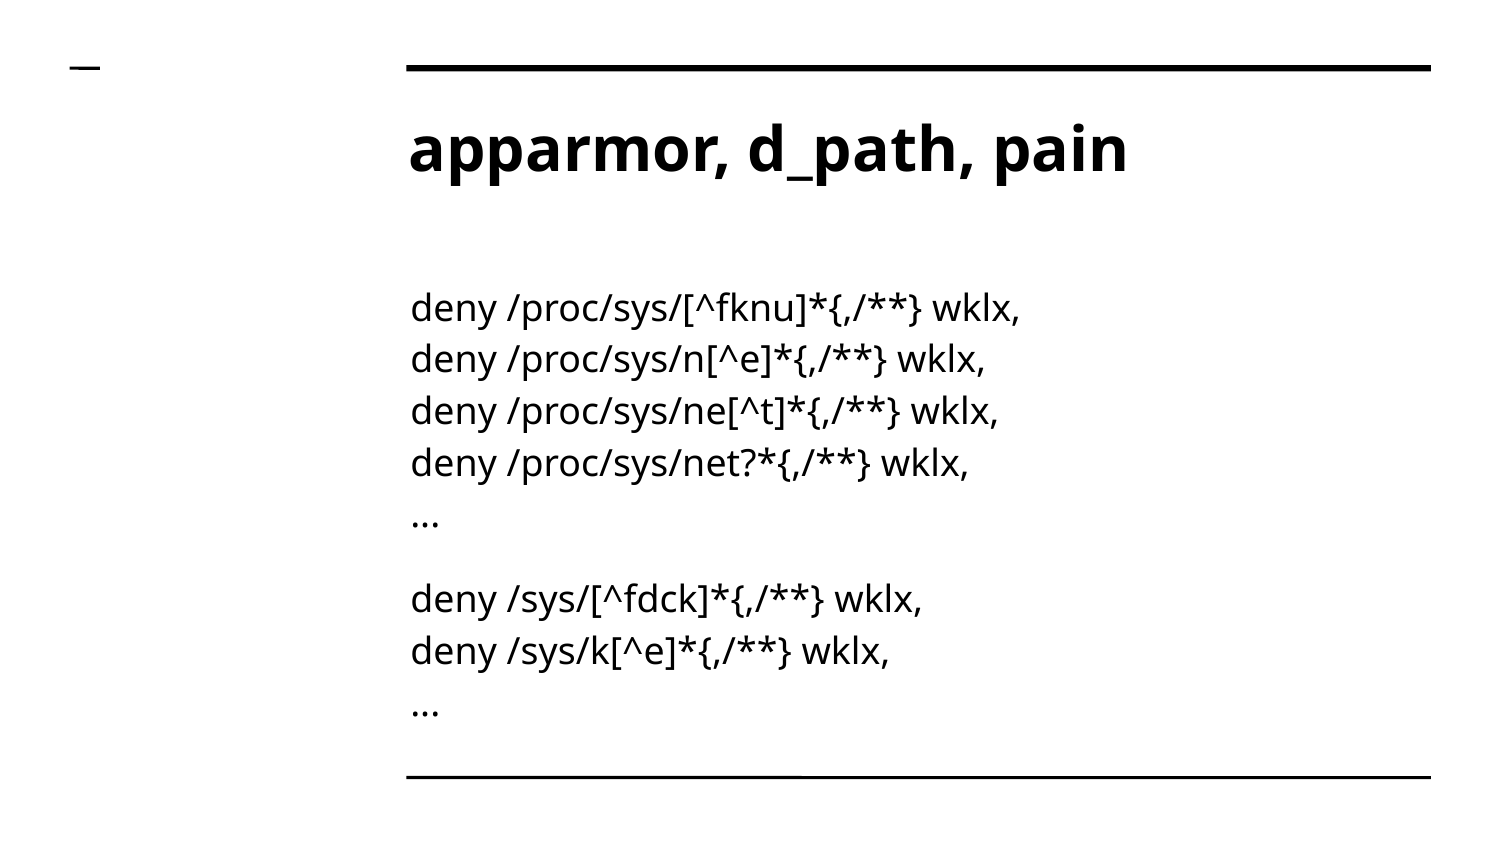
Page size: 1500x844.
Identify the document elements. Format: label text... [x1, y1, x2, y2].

title apparmor, d_path, pain [393, 94, 1431, 199]
list deny /proc/sys/[^fknu]*{,/**} wklx, deny /proc/sys/n[^e]*{,/**} wklx, deny /proc/sys/ne[^t]*{,/**} wklx, deny /proc/sys/net?*{,/**} wklx, ... deny /sys/[^fdck]*{,/**} wklx, deny /sys/k[^e]*{,/**} wklx, ... [395, 261, 1433, 755]
